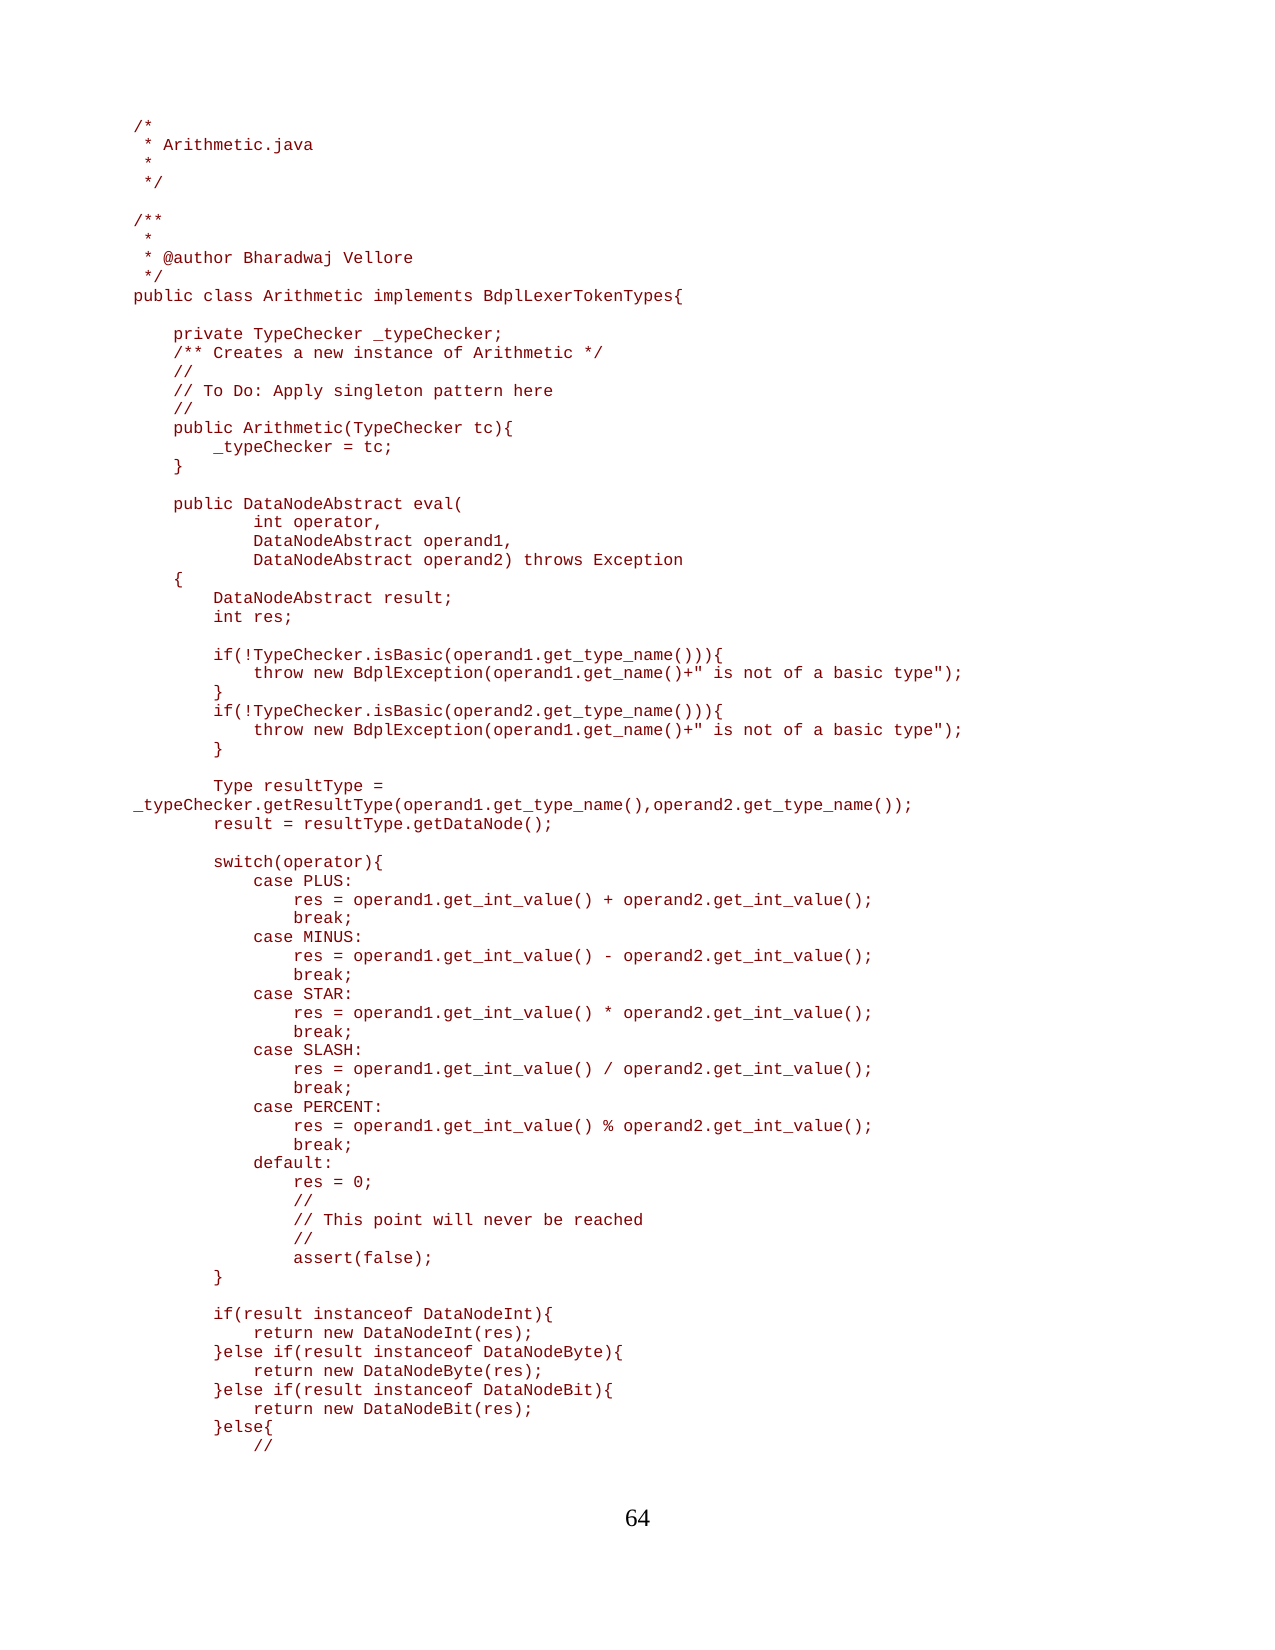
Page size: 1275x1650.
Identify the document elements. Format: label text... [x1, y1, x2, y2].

text result = resultType.getDataNode(); [133, 816, 1157, 834]
text public DataNodeAbstract eval( [133, 495, 1157, 514]
text DataNodeAbstract result; [133, 589, 1157, 608]
text // [133, 1438, 1157, 1457]
text res = 0; [133, 1174, 1157, 1193]
text * [133, 231, 1157, 250]
text // To Do: Apply singleton pattern here [133, 382, 1157, 401]
text res = operand1.get_int_value() / operand2.get_int_value(); [133, 1061, 1157, 1080]
text /** [133, 212, 1157, 231]
text { [133, 571, 1157, 589]
text res = operand1.get_int_value() + operand2.get_int_value(); [133, 891, 1157, 910]
text return new DataNodeByte(res); [133, 1362, 1157, 1381]
text DataNodeAbstract operand2) throws Exception [133, 552, 1157, 571]
text private TypeChecker _typeChecker; [133, 326, 1157, 344]
text int operator, [133, 514, 1157, 533]
text break; [133, 1023, 1157, 1042]
text res = operand1.get_int_value() % operand2.get_int_value(); [133, 1117, 1157, 1136]
text * @author Bharadwaj Vellore [133, 250, 1157, 269]
text } [133, 740, 1157, 759]
text public Arithmetic(TypeChecker tc){ [133, 420, 1157, 439]
text // This point will never be reached [133, 1212, 1157, 1231]
text * [133, 156, 1157, 175]
text _typeChecker = tc; [133, 439, 1157, 457]
text throw new BdplException(operand1.get_name()+" is not of a basic type"); [133, 665, 1157, 684]
text * Arithmetic.java [133, 137, 1157, 156]
text case PERCENT: [133, 1098, 1157, 1117]
text if(!TypeChecker.isBasic(operand2.get_type_name())){ [133, 703, 1157, 721]
text break; [133, 967, 1157, 985]
text /** Creates a new instance of Arithmetic */ [133, 344, 1157, 363]
text */ [133, 269, 1157, 288]
text // [133, 1193, 1157, 1212]
text */ [133, 175, 1157, 193]
text }else if(result instanceof DataNodeBit){ [133, 1381, 1157, 1400]
text }else{ [133, 1419, 1157, 1438]
text res = operand1.get_int_value() * operand2.get_int_value(); [133, 1004, 1157, 1023]
text case SLASH: [133, 1042, 1157, 1061]
text /* [133, 118, 1157, 137]
text Type resultType = _typeChecker.getResultType(operand1.get_type_name(),operand2.get_type_name()); [133, 778, 1157, 816]
text default: [133, 1155, 1157, 1174]
text case STAR: [133, 985, 1157, 1004]
text DataNodeAbstract operand1, [133, 533, 1157, 552]
text switch(operator){ [133, 853, 1157, 872]
text case PLUS: [133, 872, 1157, 891]
text } [133, 1268, 1157, 1287]
text // [133, 401, 1157, 420]
text if(result instanceof DataNodeInt){ [133, 1306, 1157, 1325]
text break; [133, 1080, 1157, 1098]
text // [133, 363, 1157, 382]
text return new DataNodeBit(res); [133, 1400, 1157, 1419]
text return new DataNodeInt(res); [133, 1325, 1157, 1344]
text }else if(result instanceof DataNodeByte){ [133, 1344, 1157, 1362]
text } [133, 457, 1157, 476]
text res = operand1.get_int_value() - operand2.get_int_value(); [133, 948, 1157, 967]
text throw new BdplException(operand1.get_name()+" is not of a basic type"); [133, 721, 1157, 740]
text int res; [133, 608, 1157, 627]
text break; [133, 1136, 1157, 1155]
text break; [133, 910, 1157, 929]
text } [133, 684, 1157, 703]
text assert(false); [133, 1249, 1157, 1268]
text case MINUS: [133, 929, 1157, 948]
text // [133, 1231, 1157, 1249]
text if(!TypeChecker.isBasic(operand1.get_type_name())){ [133, 646, 1157, 665]
text public class Arithmetic implements BdplLexerTokenTypes{ [133, 288, 1157, 307]
